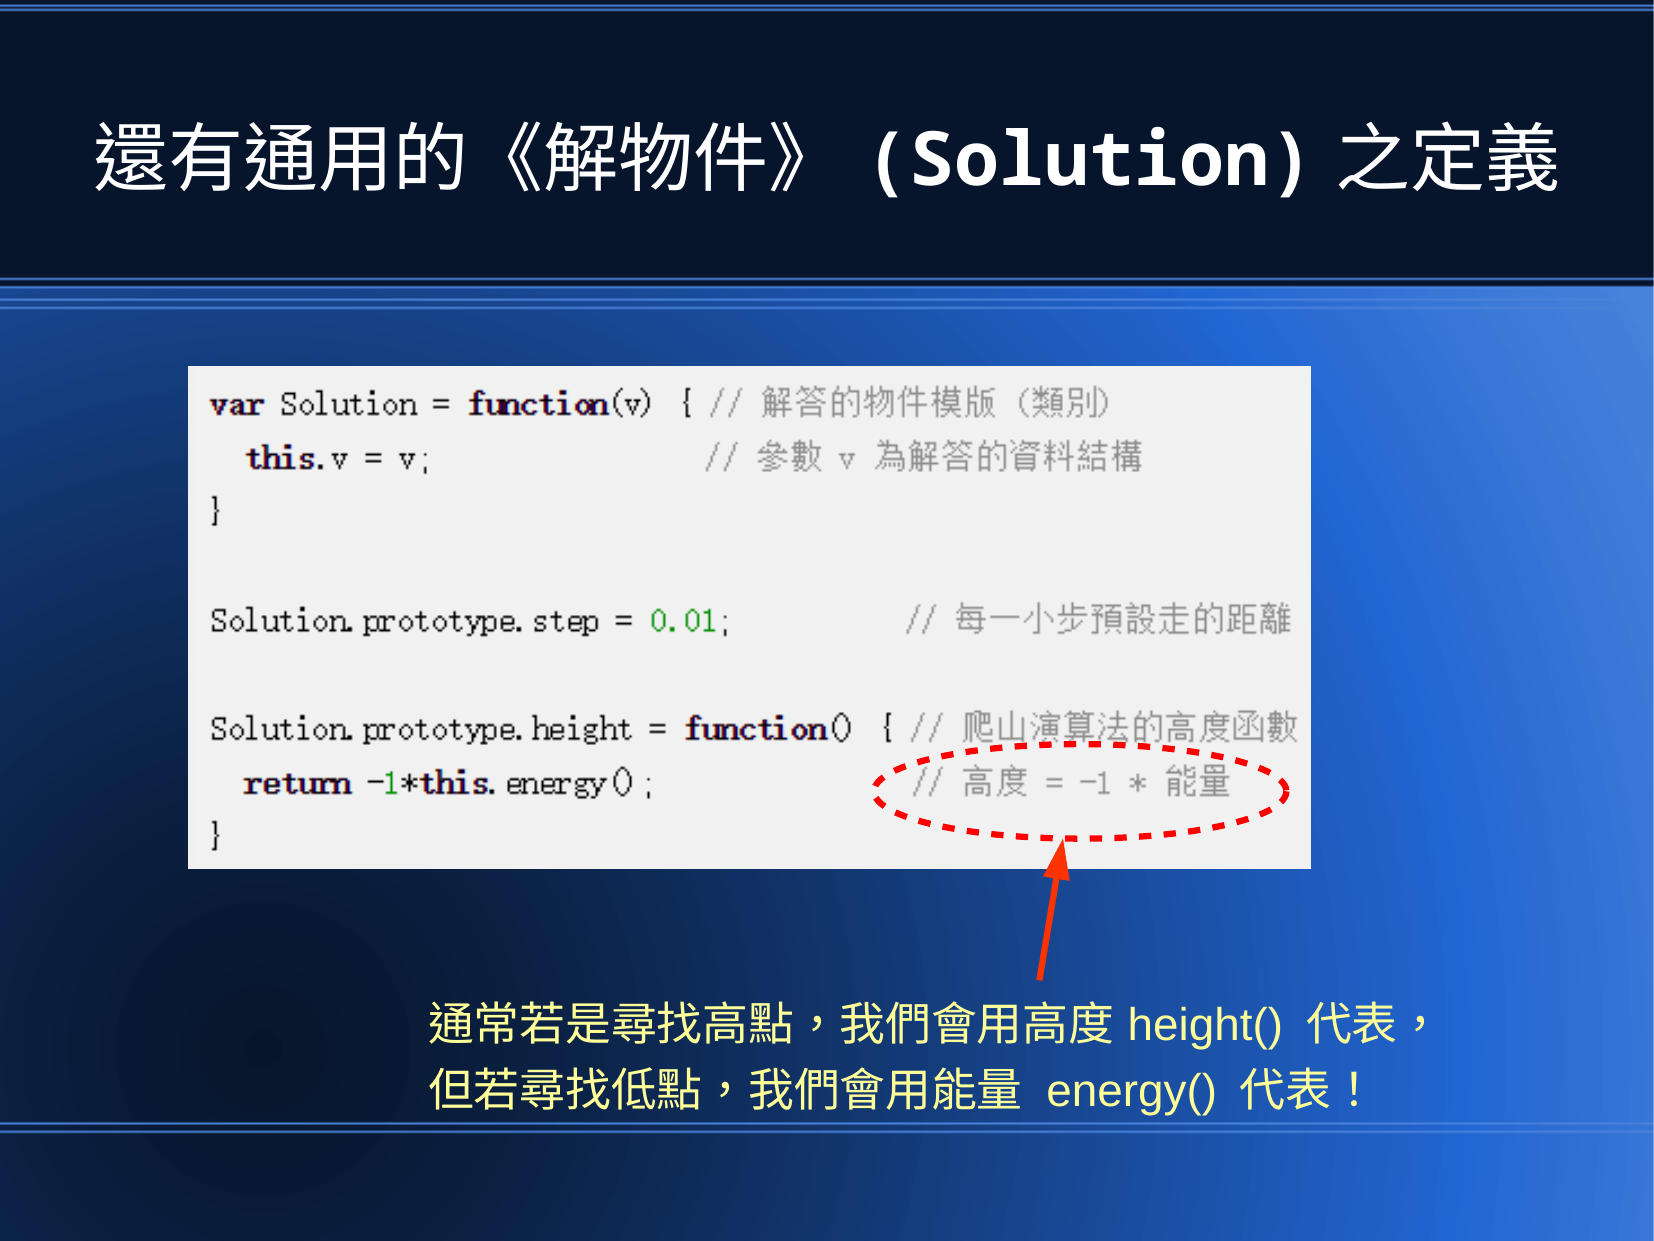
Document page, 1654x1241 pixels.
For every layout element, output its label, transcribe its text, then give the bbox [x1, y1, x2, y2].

title 還有通用的《解物件》(Solution)之定義 [82, 49, 1571, 257]
picture [0, 0, 1654, 1241]
text_box 通常若是尋找高點，我們會用高度height() 代表， 但若尋找低點，我們會用能量 energy() 代表！ [413, 980, 1457, 1111]
